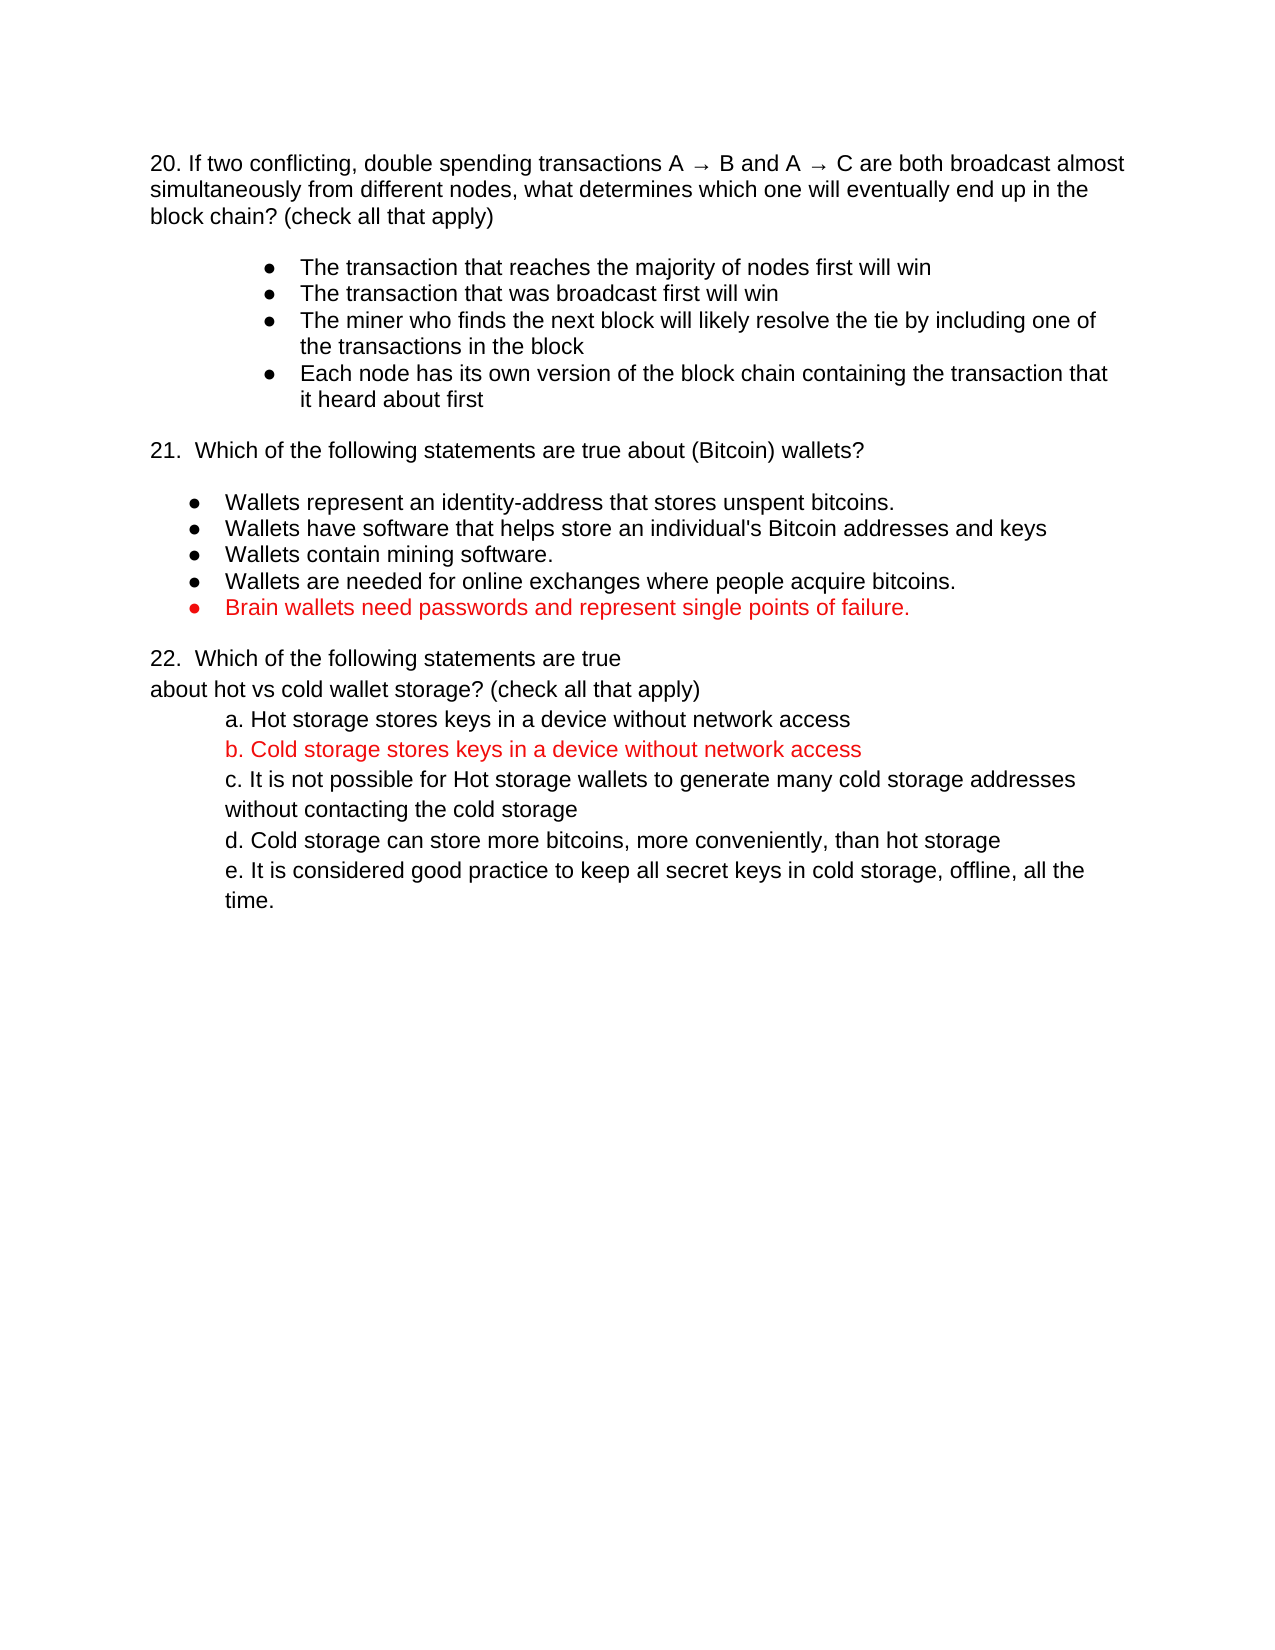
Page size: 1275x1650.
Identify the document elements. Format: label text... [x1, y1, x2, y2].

text e. It is considered good practice to keep all secret keys in cold storage, offline, all the time. [225, 857, 1125, 913]
list The transaction that reaches the majority of nodes first will win [262, 254, 1125, 280]
text b. Cold storage stores keys in a device without network access [225, 736, 1125, 762]
text a. Hot storage stores keys in a device without network access [225, 706, 1125, 732]
text d. Cold storage can store more bitcoins, more conveniently, than hot storage [225, 827, 1125, 853]
text c. It is not possible for Hot storage wallets to generate many cold storage addresses without contacting the cold storage [225, 766, 1125, 823]
list The transaction that was broadcast first will win [262, 280, 1125, 307]
list The miner who finds the next block will likely resolve the tie by including one of the transactions in the block [262, 307, 1125, 359]
text 21. Which of the following statements are true about (Bitcoin) wallets? [150, 437, 1125, 463]
list Wallets are needed for online exchanges where people acquire bitcoins. [187, 568, 1125, 594]
text 22. Which of the following statements are true [150, 645, 1125, 672]
list Each node has its own version of the block chain containing the transaction that it heard about first [262, 359, 1125, 412]
text 20. If two conflicting, double spending transactions A → B and A → C are both broadcast almost simultaneously from different nodes, what determines which one will eventually end up in the block chain? (check all that apply) [150, 150, 1125, 229]
text about hot vs cold wallet storage? (check all that apply) [150, 676, 1125, 702]
list Brain wallets need passwords and represent single points of failure. [187, 594, 1125, 620]
list Wallets contain mining software. [187, 541, 1125, 568]
list Wallets represent an identity-address that stores unspent bitcoins. [187, 488, 1125, 515]
list Wallets have software that helps store an individual's Bitcoin addresses and keys [187, 515, 1125, 541]
